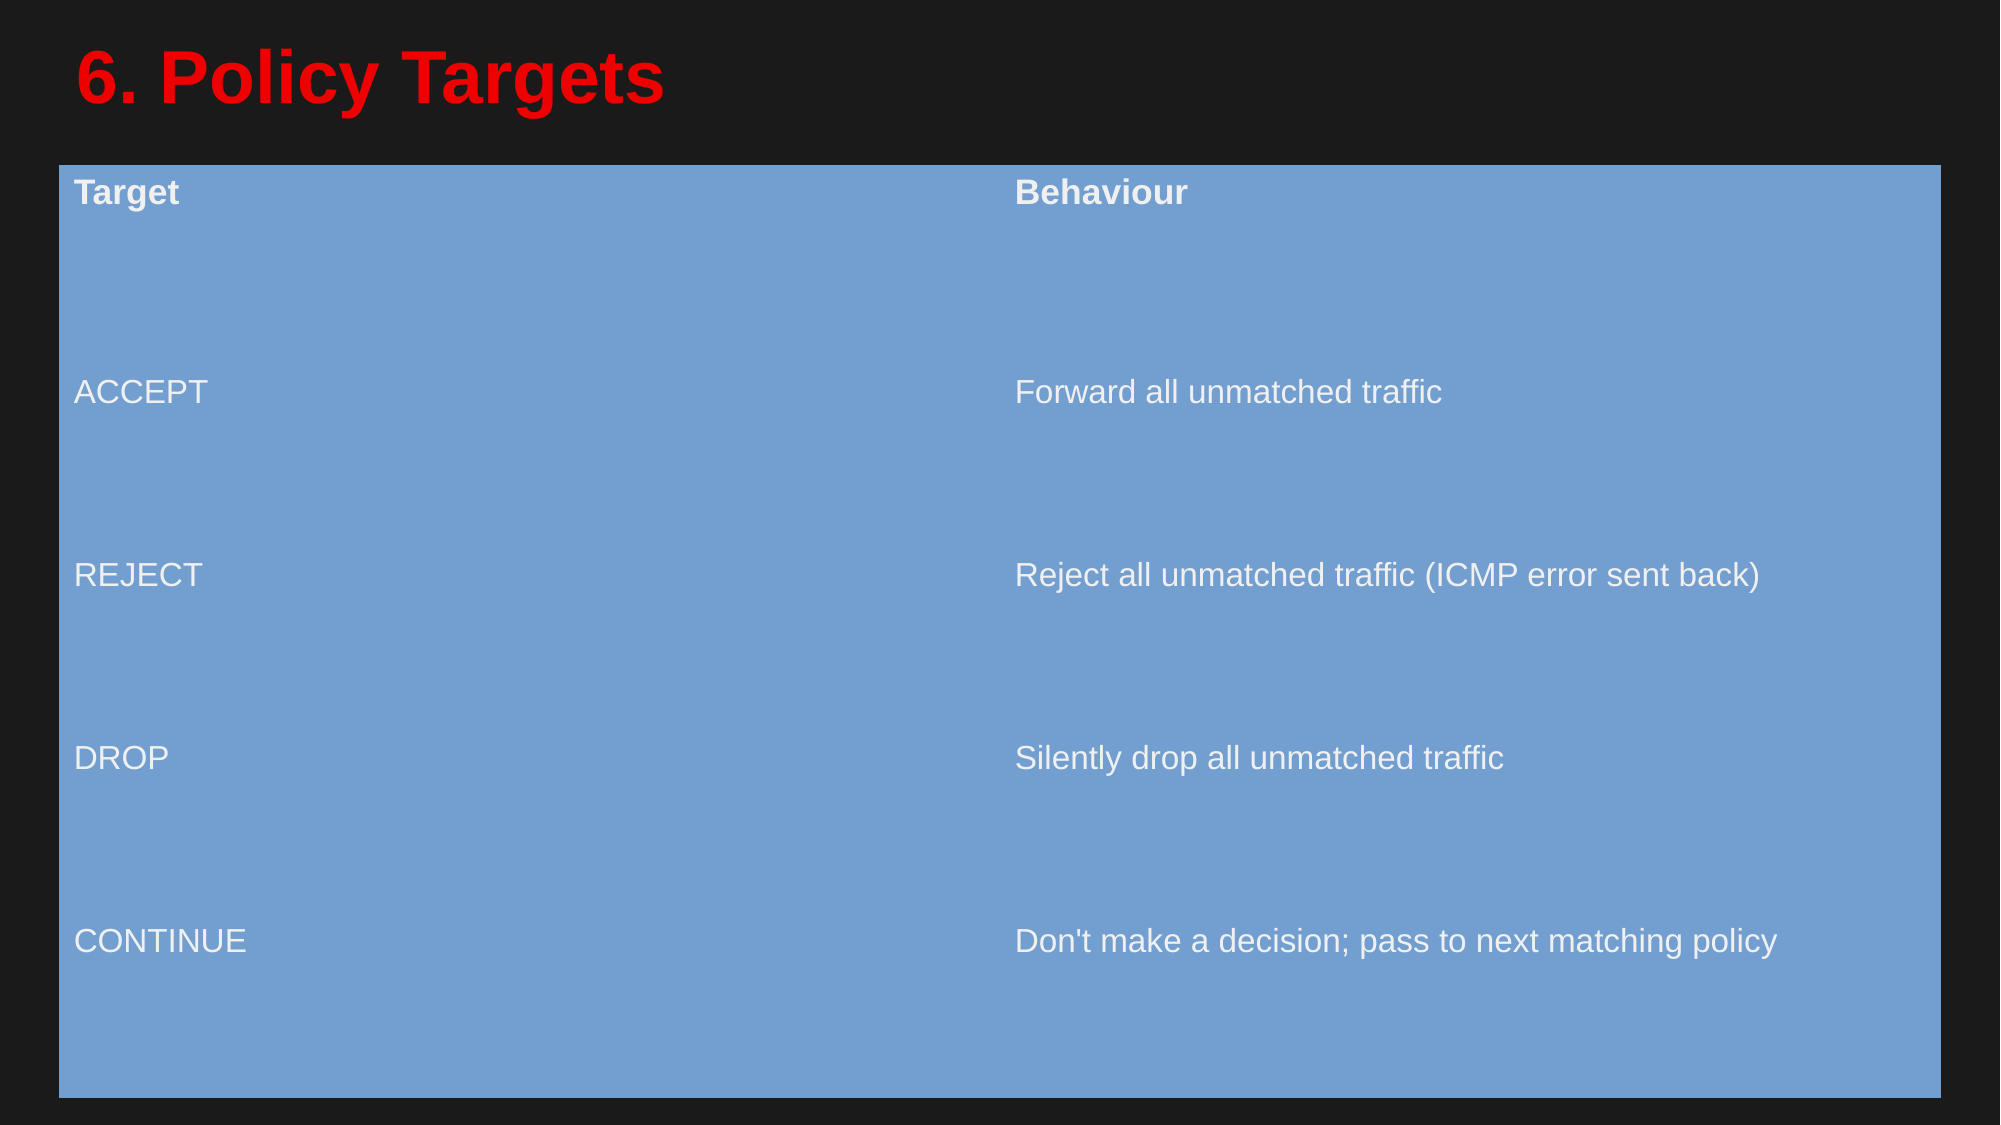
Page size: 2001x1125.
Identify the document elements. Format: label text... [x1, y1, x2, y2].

table_cell Reject all unmatched traffic (ICMP error sent back) [1000, 549, 1941, 732]
table_cell Don't make a decision; pass to next matching policy [1000, 915, 1941, 1098]
table_cell Forward all unmatched traffic [1000, 366, 1941, 549]
table_cell Silently drop all unmatched traffic [1000, 732, 1941, 915]
table_cell REJECT [59, 549, 1000, 732]
table_header Target [59, 165, 1000, 366]
table_cell ACCEPT [59, 366, 1000, 549]
table_cell CONTINUE [59, 915, 1000, 1098]
table_header Behaviour [1000, 165, 1941, 366]
table_cell DROP [59, 732, 1000, 915]
text_box 6. Policy Targets [59, 23, 1942, 142]
